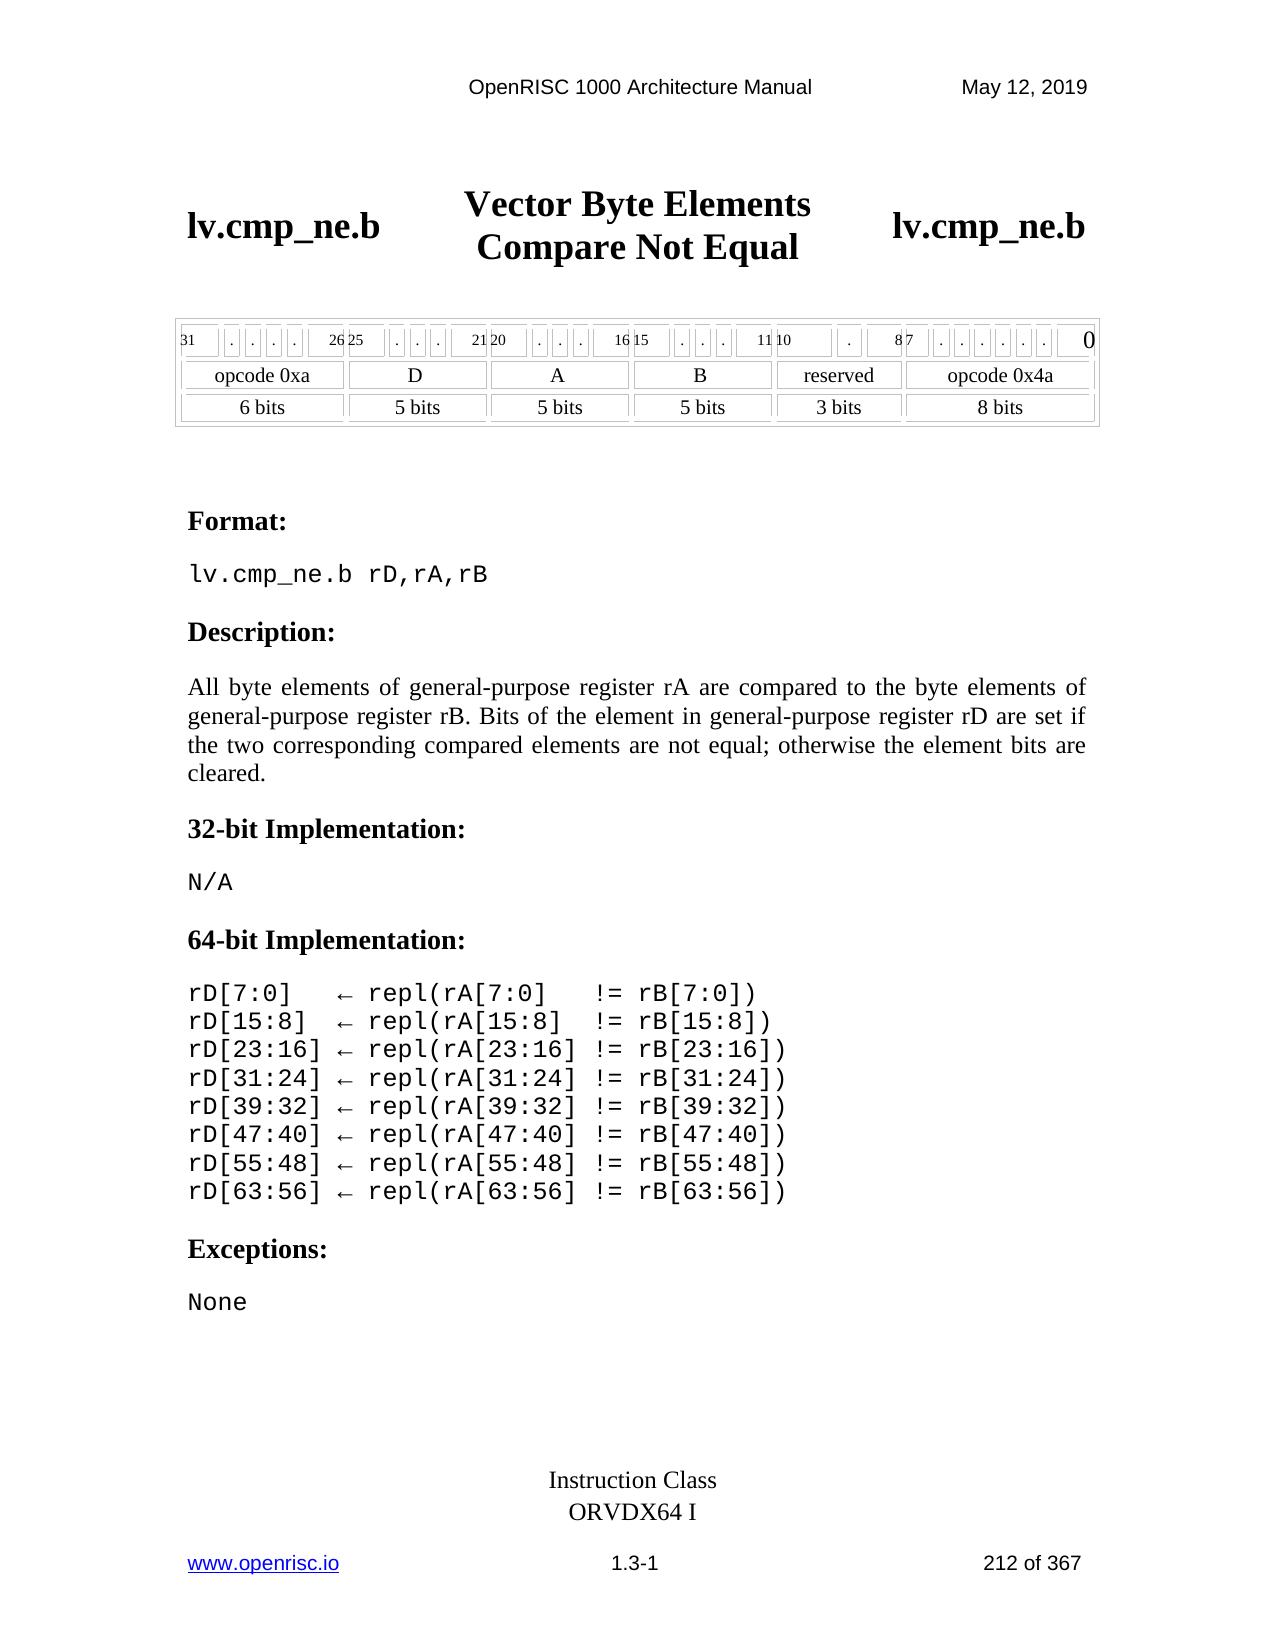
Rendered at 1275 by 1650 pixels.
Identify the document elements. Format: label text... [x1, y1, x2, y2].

text 64-bit Implementation: [187, 923, 1087, 955]
text lv.cmp_ne.b rD,rA,rB [187, 561, 1087, 590]
text All byte elements of general-purpose register rA are compared to the byte elements of general-purpose register rB. Bits of the element in general-purpose register rD are set if the two corresponding compared elements are not equal; otherwise the element bits are cleared. [187, 672, 1087, 787]
text N/A [187, 869, 1087, 898]
text Format: [187, 504, 1087, 536]
text Exceptions: [187, 1232, 1087, 1264]
text None [187, 1289, 1087, 1318]
text rD[7:0] ← repl(rA[7:0] != rB[7:0]) rD[15:8] ← repl(rA[15:8] != rB[15:8]) rD[23:16] ← repl(rA[23:16] != rB[23:16]) rD[31:24] ← repl(rA[31:24] != rB[31:24]) rD[39:32] ← repl(rA[39:32] != rB[39:32]) rD[47:40] ← repl(rA[47:40] != rB[47:40]) rD[55:48] ← repl(rA[55:48] != rB[55:48]) rD[63:56] ← repl(rA[63:56] != rB[63:56]) [187, 980, 1087, 1207]
text 32-bit Implementation: [187, 812, 1087, 844]
text Description: [187, 615, 1087, 647]
